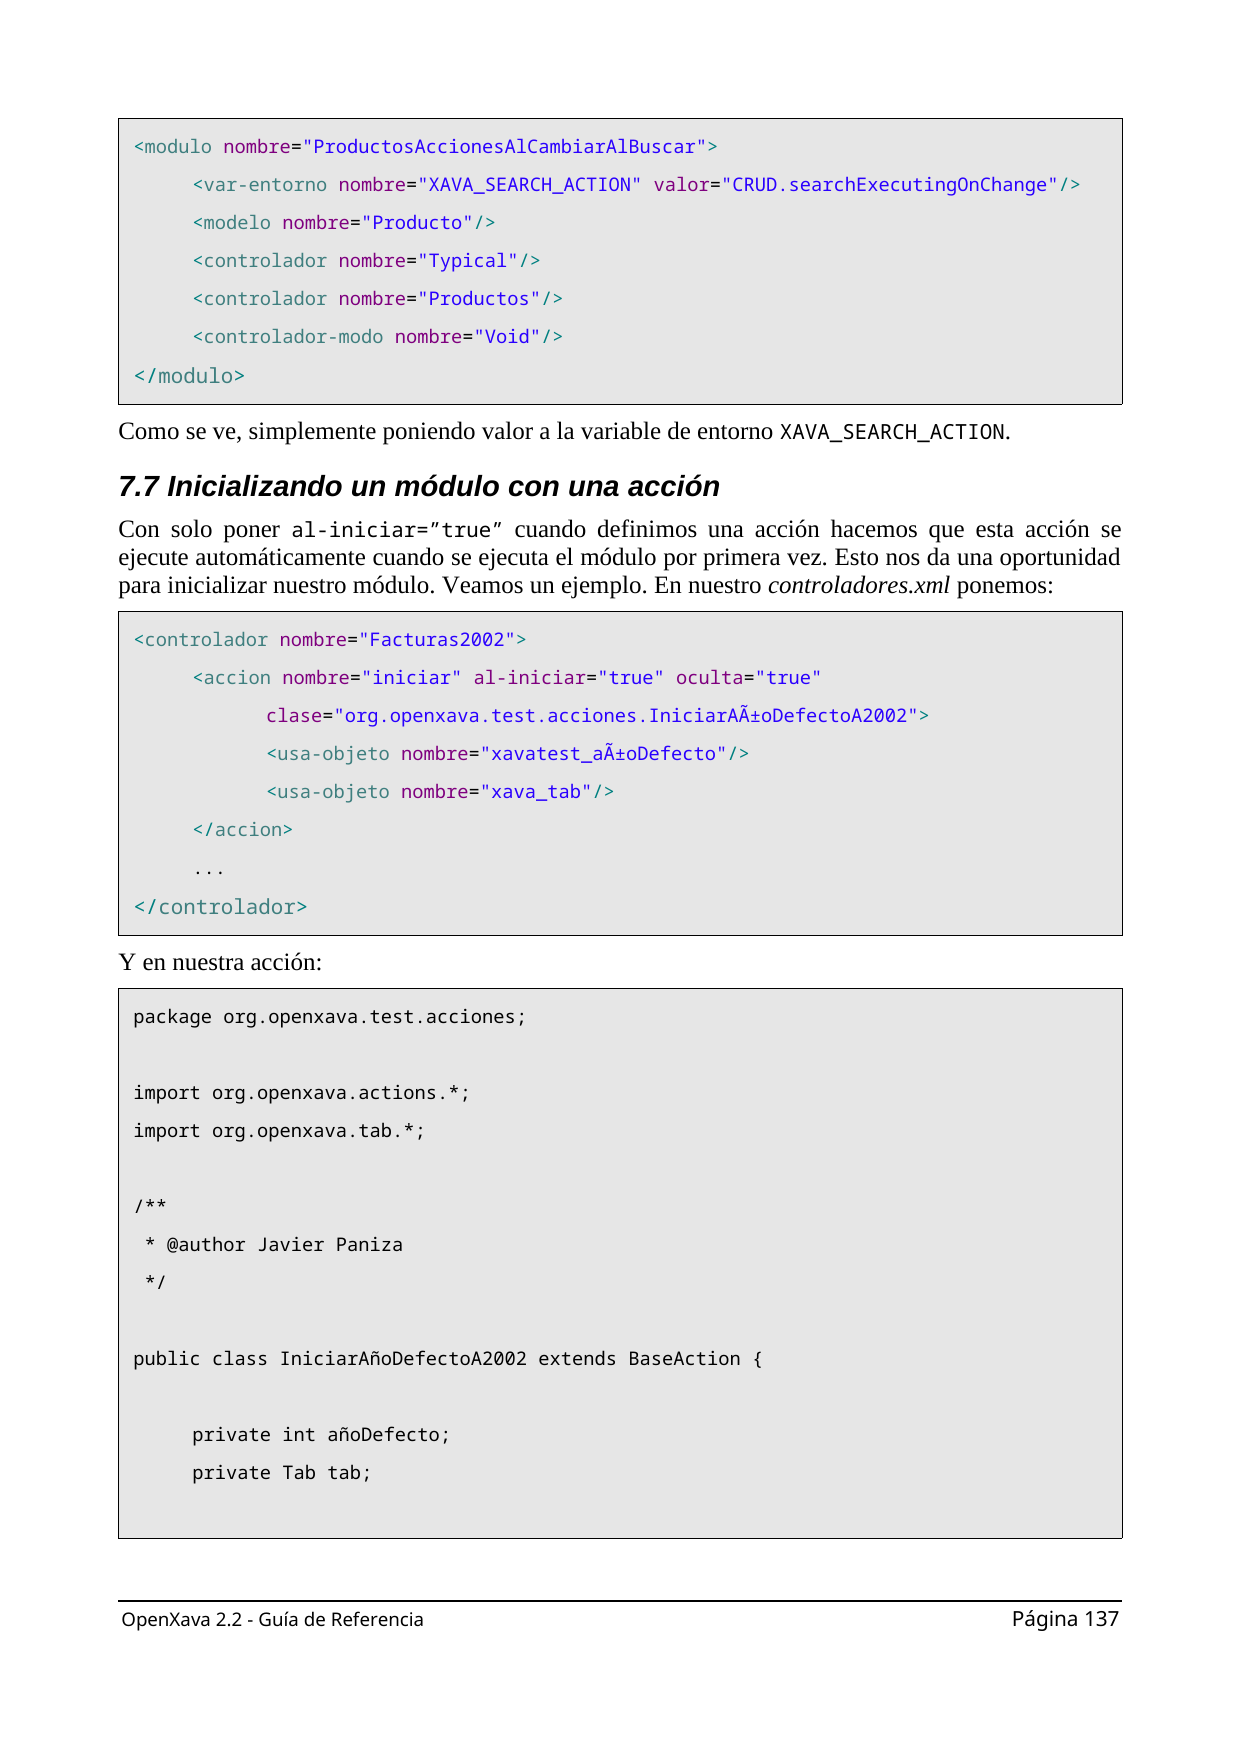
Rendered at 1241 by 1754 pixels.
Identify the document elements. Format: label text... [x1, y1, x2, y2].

text Con solo poner al-iniciar=”true” cuando definimos una acción hacemos que esta acción se ejecute automáticamente cuando se ejecuta el módulo por primera vez. Esto nos da una oportunidad para inicializar nuestro módulo. Veamos un ejemplo. En nuestro controladores.xml ponemos: [118, 515, 1122, 599]
text </modulo> [119, 346, 1122, 404]
text Y en nuestra acción: [118, 948, 1122, 976]
text <usa-objeto nombre="xava_tab"/> [119, 763, 1122, 801]
text </accion> [119, 801, 1122, 839]
text <controlador-modo nombre="Void"/> [119, 308, 1122, 346]
text * @author Javier Paniza [119, 1216, 1122, 1254]
text clase="org.openxava.test.acciones.IniciarAÃ±oDefectoA2002"> [119, 687, 1122, 725]
subtitle Inicializando un módulo con una acción [118, 470, 1122, 503]
text <accion nombre="iniciar" al-iniciar="true" oculta="true" [119, 649, 1122, 687]
text </controlador> [119, 877, 1122, 935]
text import org.openxava.actions.*; [119, 1064, 1122, 1102]
text */ [119, 1254, 1122, 1292]
text <controlador nombre="Typical"/> [119, 232, 1122, 270]
text ... [119, 839, 1122, 877]
text private int añoDefecto; [119, 1406, 1122, 1444]
text package org.openxava.test.acciones; [119, 989, 1122, 1026]
text public class IniciarAñoDefectoA2002 extends BaseAction { [119, 1330, 1122, 1368]
text <controlador nombre="Productos"/> [119, 270, 1122, 308]
text /** [119, 1178, 1122, 1216]
text <usa-objeto nombre="xavatest_aÃ±oDefecto"/> [119, 725, 1122, 763]
text import org.openxava.tab.*; [119, 1102, 1122, 1140]
text <modulo nombre="ProductosAccionesAlCambiarAlBuscar"> [119, 119, 1122, 156]
text private Tab tab; [119, 1444, 1122, 1482]
text <var-entorno nombre="XAVA_SEARCH_ACTION" valor="CRUD.searchExecutingOnChange"/> [119, 156, 1122, 194]
text Como se ve, simplemente poniendo valor a la variable de entorno XAVA_SEARCH_ACTION. [118, 417, 1122, 445]
text <controlador nombre="Facturas2002"> [119, 612, 1122, 649]
text <modelo nombre="Producto"/> [119, 194, 1122, 232]
